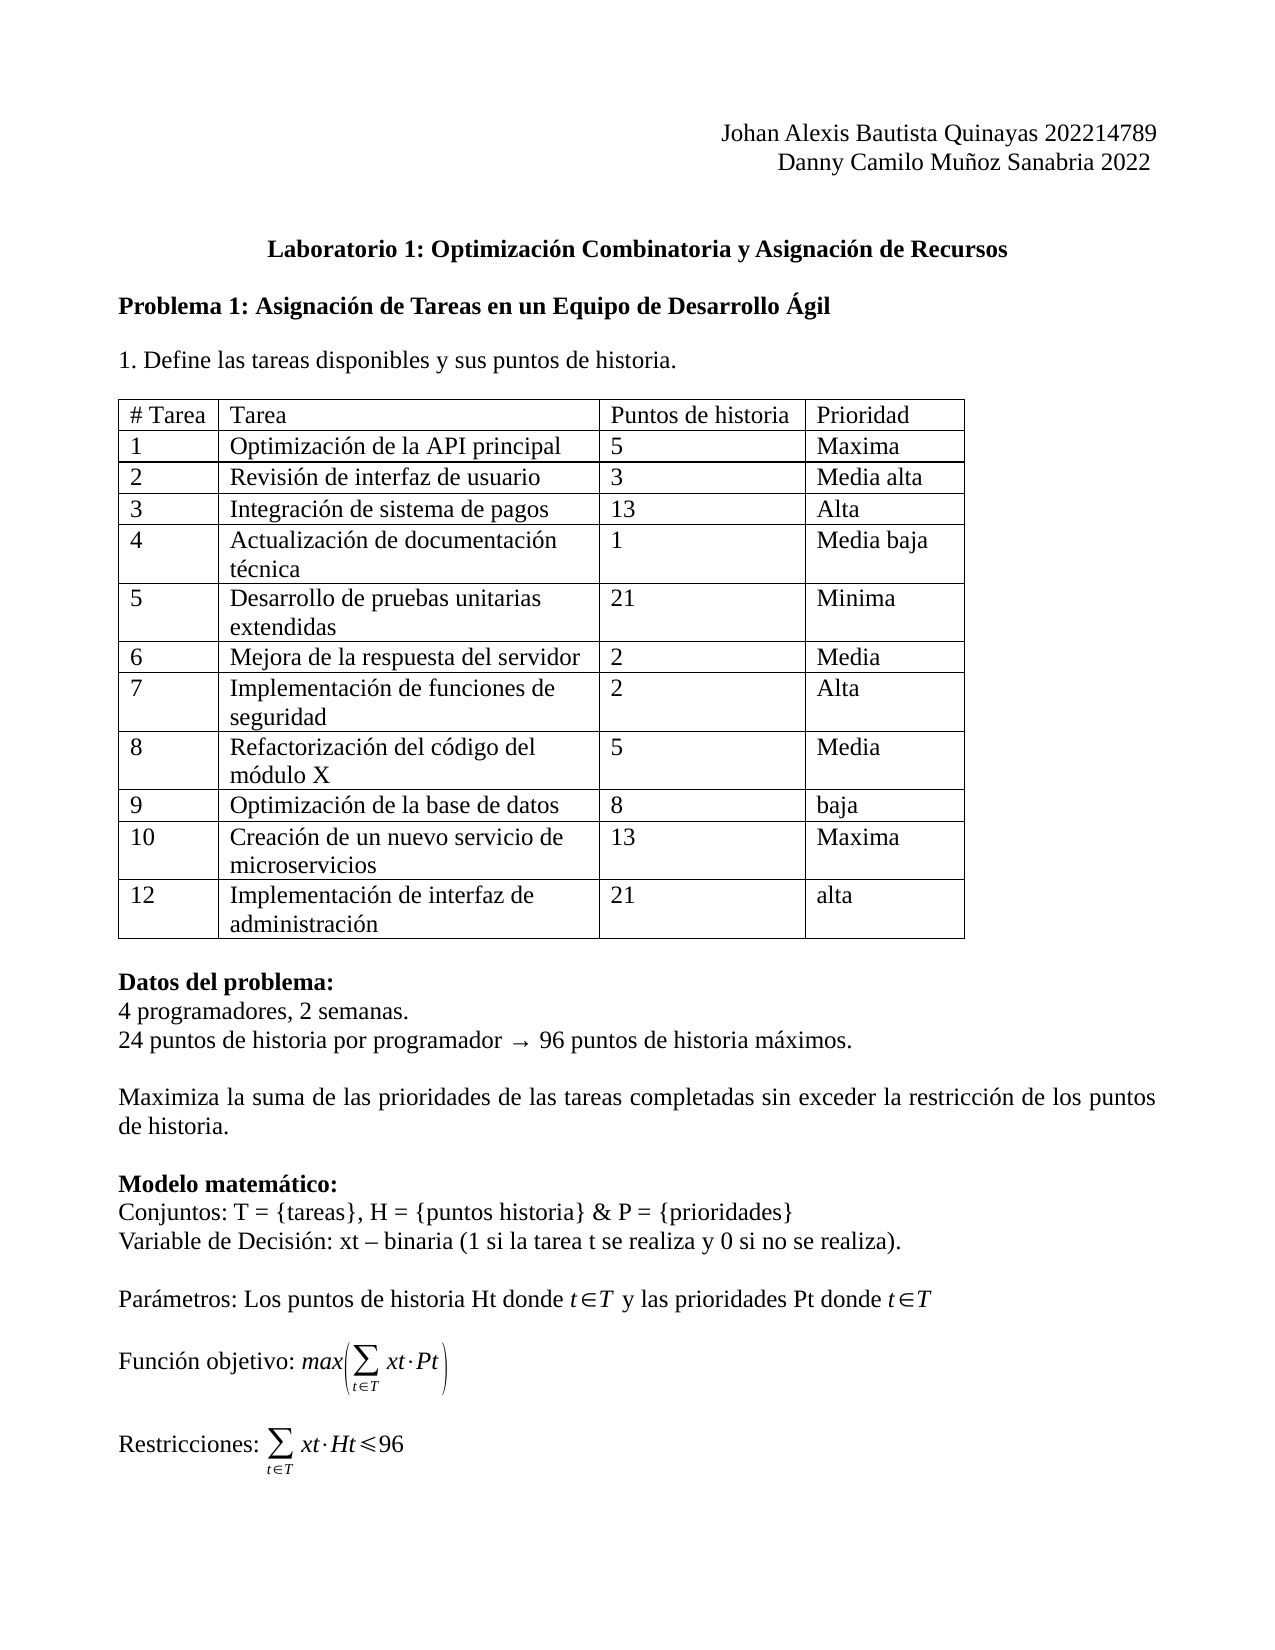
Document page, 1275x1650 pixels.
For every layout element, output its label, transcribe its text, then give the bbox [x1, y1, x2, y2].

table_cell 5 [600, 732, 805, 789]
table_cell Desarrollo de pruebas unitarias extendidas [219, 584, 599, 641]
table_cell Mejora de la respuesta del servidor [219, 642, 599, 672]
text Problema 1: Asignación de Tareas en un Equipo de Desarrollo Ágil [118, 291, 1157, 320]
text Laboratorio 1: Optimización Combinatoria y Asignación de Recursos [118, 234, 1157, 263]
table_cell Revisión de interfaz de usuario [219, 463, 599, 493]
table_cell Minima [806, 584, 964, 641]
table_header Prioridad [806, 400, 964, 430]
table_cell 2 [600, 642, 805, 672]
text Variable de Decisión: xt – binaria (1 si la tarea t se realiza y 0 si no se realiza). [118, 1226, 1157, 1255]
table_cell Maxima [806, 431, 964, 461]
table_cell 2 [600, 673, 805, 731]
table_header Tarea [219, 400, 599, 430]
text Función objetivo: max [118, 1341, 1157, 1398]
table_cell baja [806, 790, 964, 821]
table_cell 1 [119, 431, 218, 461]
table_cell 5 [600, 431, 805, 461]
text Conjuntos: T = {tareas}, H = {puntos historia} & P = {prioridades} [118, 1197, 1157, 1226]
table_cell 2 [119, 463, 218, 493]
table_header Puntos de historia [600, 400, 805, 430]
table_cell 3 [600, 463, 805, 493]
table_cell 4 [119, 525, 218, 582]
table_cell Alta [806, 673, 964, 731]
text 1. Define las tareas disponibles y sus puntos de historia. [118, 345, 1157, 374]
table_cell Optimización de la base de datos [219, 790, 599, 821]
table_cell 5 [119, 584, 218, 641]
table_cell 9 [119, 790, 218, 821]
table_cell 6 [119, 642, 218, 672]
table_cell Media baja [806, 525, 964, 582]
table_cell Media alta [806, 463, 964, 493]
table_cell 13 [600, 822, 805, 879]
table_cell Integración de sistema de pagos [219, 494, 599, 524]
table_header # Tarea [119, 400, 218, 430]
table_cell 13 [600, 494, 805, 524]
table_cell Refactorización del código del módulo X [219, 732, 599, 789]
table_cell Maxima [806, 822, 964, 879]
text Restricciones: [118, 1426, 1157, 1477]
text Parámetros: Los puntos de historia Ht donde y las prioridades Pt donde [118, 1284, 1157, 1312]
text Modelo matemático: [118, 1169, 1157, 1197]
text 24 puntos de historia por programador → 96 puntos de historia máximos. [118, 1025, 1157, 1054]
text Datos del problema: [118, 967, 1157, 996]
table_cell Implementación de funciones de seguridad [219, 673, 599, 731]
table_cell 21 [600, 880, 805, 938]
table_cell 1 [600, 525, 805, 582]
table_cell 3 [119, 494, 218, 524]
table_cell Actualización de documentación técnica [219, 525, 599, 582]
table_cell Implementación de interfaz de administración [219, 880, 599, 938]
text Maximiza la suma de las prioridades de las tareas completadas sin exceder la restricción de los puntos de historia. [118, 1082, 1157, 1140]
table_cell Media [806, 732, 964, 789]
table_cell 10 [119, 822, 218, 879]
table_cell Alta [806, 494, 964, 524]
table_cell Creación de un nuevo servicio de microservicios [219, 822, 599, 879]
table_cell 12 [119, 880, 218, 938]
table_cell 21 [600, 584, 805, 641]
table_cell Optimización de la API principal [219, 431, 599, 461]
table_cell 7 [119, 673, 218, 731]
table_cell alta [806, 880, 964, 938]
table_cell 8 [119, 732, 218, 789]
table_cell Media [806, 642, 964, 672]
text 4 programadores, 2 semanas. [118, 996, 1157, 1025]
table_cell 8 [600, 790, 805, 821]
